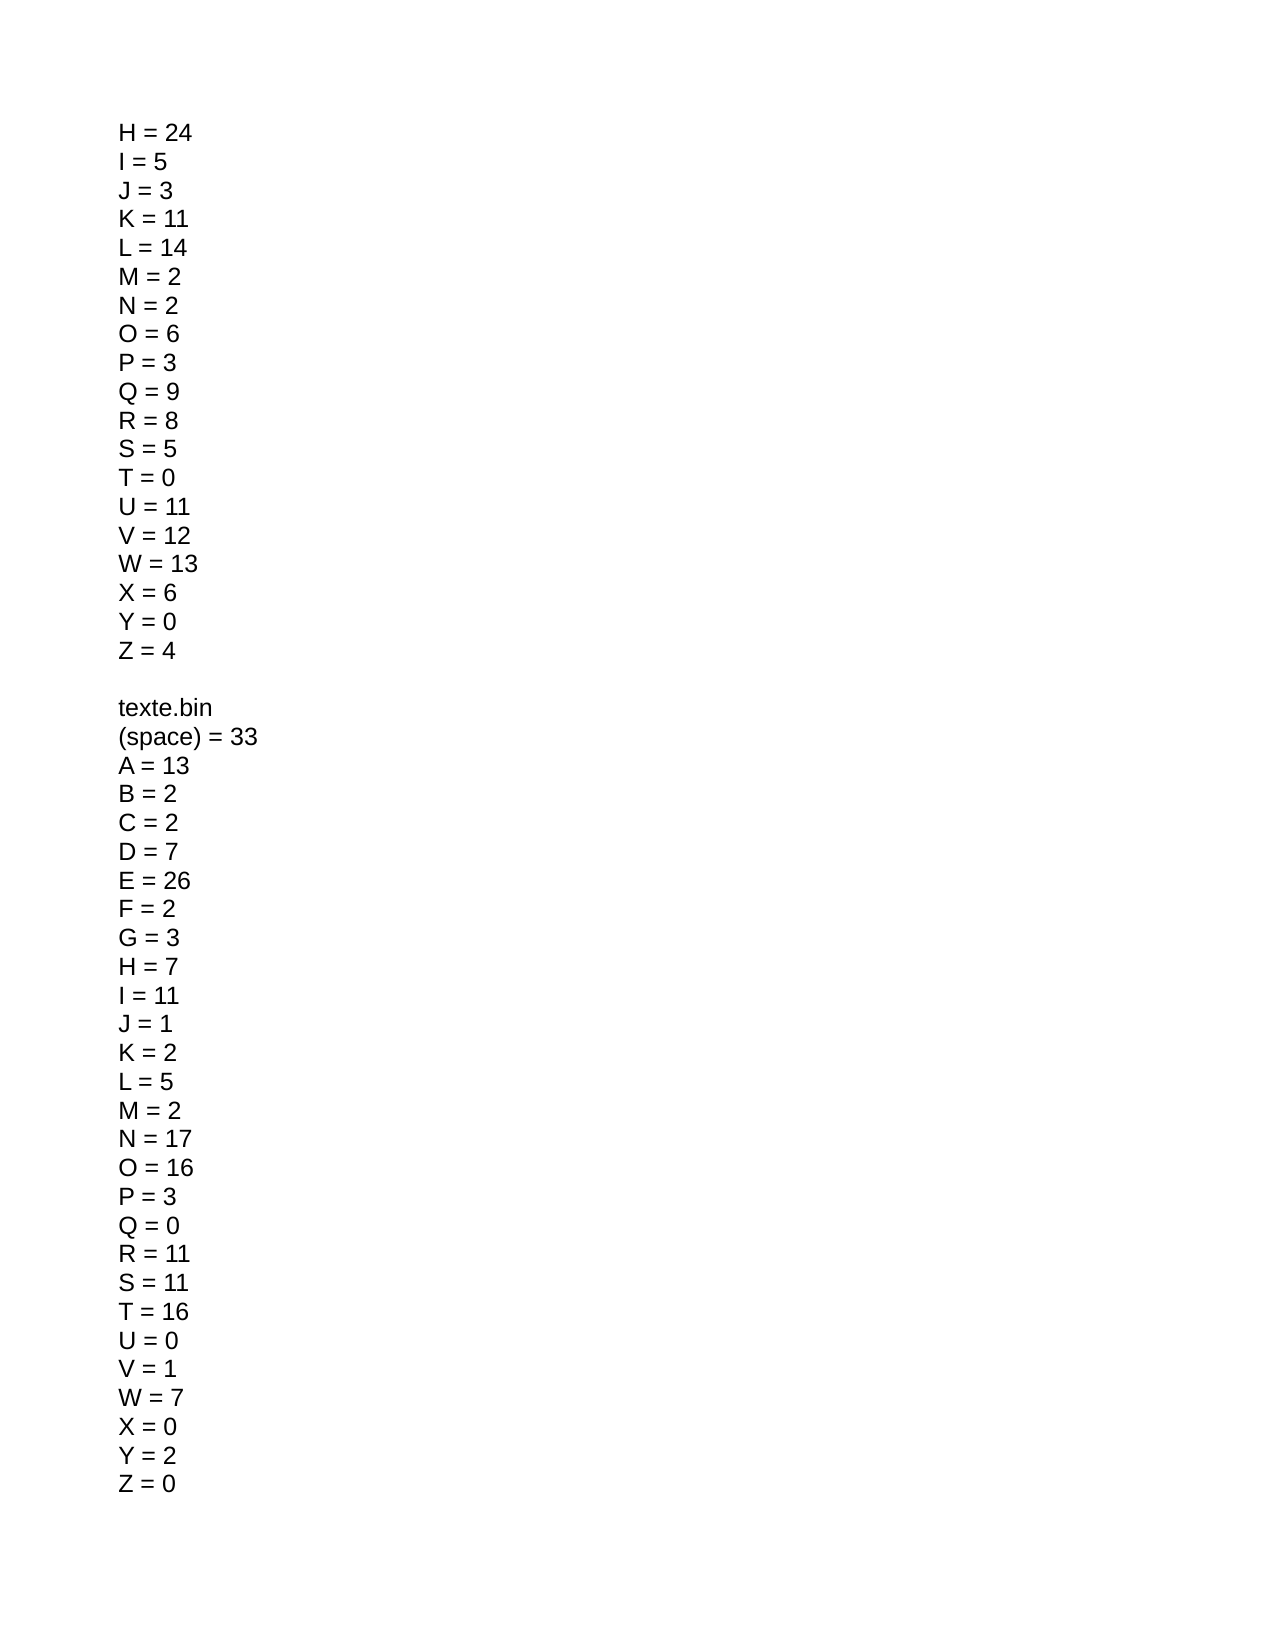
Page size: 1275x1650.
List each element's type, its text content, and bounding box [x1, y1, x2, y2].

text O = 6 [118, 319, 1157, 348]
text Z = 0 [118, 1469, 1157, 1498]
text L = 14 [118, 233, 1157, 262]
text G = 3 [118, 923, 1157, 952]
text H = 24 [118, 118, 1157, 147]
text V = 12 [118, 521, 1157, 549]
text D = 7 [118, 837, 1157, 866]
text O = 16 [118, 1153, 1157, 1182]
text T = 16 [118, 1297, 1157, 1326]
text texte.bin [118, 693, 1157, 722]
text P = 3 [118, 1182, 1157, 1211]
text V = 1 [118, 1354, 1157, 1383]
text Z = 4 [118, 636, 1157, 664]
text F = 2 [118, 894, 1157, 923]
text W = 7 [118, 1383, 1157, 1412]
text B = 2 [118, 779, 1157, 808]
text J = 1 [118, 1009, 1157, 1038]
text T = 0 [118, 463, 1157, 492]
text I = 5 [118, 147, 1157, 176]
text K = 11 [118, 204, 1157, 233]
text R = 11 [118, 1239, 1157, 1268]
text N = 17 [118, 1124, 1157, 1153]
text A = 13 [118, 751, 1157, 779]
text N = 2 [118, 291, 1157, 319]
text Q = 9 [118, 377, 1157, 406]
text L = 5 [118, 1067, 1157, 1096]
text M = 2 [118, 1096, 1157, 1124]
text H = 7 [118, 952, 1157, 981]
text (space) = 33 [118, 722, 1157, 751]
text K = 2 [118, 1038, 1157, 1067]
text Q = 0 [118, 1211, 1157, 1239]
text E = 26 [118, 866, 1157, 894]
text U = 0 [118, 1326, 1157, 1354]
text W = 13 [118, 549, 1157, 578]
text S = 5 [118, 434, 1157, 463]
text S = 11 [118, 1268, 1157, 1297]
text U = 11 [118, 492, 1157, 521]
text J = 3 [118, 176, 1157, 204]
text Y = 0 [118, 607, 1157, 636]
text X = 6 [118, 578, 1157, 607]
text M = 2 [118, 262, 1157, 291]
text Y = 2 [118, 1441, 1157, 1469]
text C = 2 [118, 808, 1157, 837]
text I = 11 [118, 981, 1157, 1009]
text P = 3 [118, 348, 1157, 377]
text X = 0 [118, 1412, 1157, 1441]
text R = 8 [118, 406, 1157, 434]
